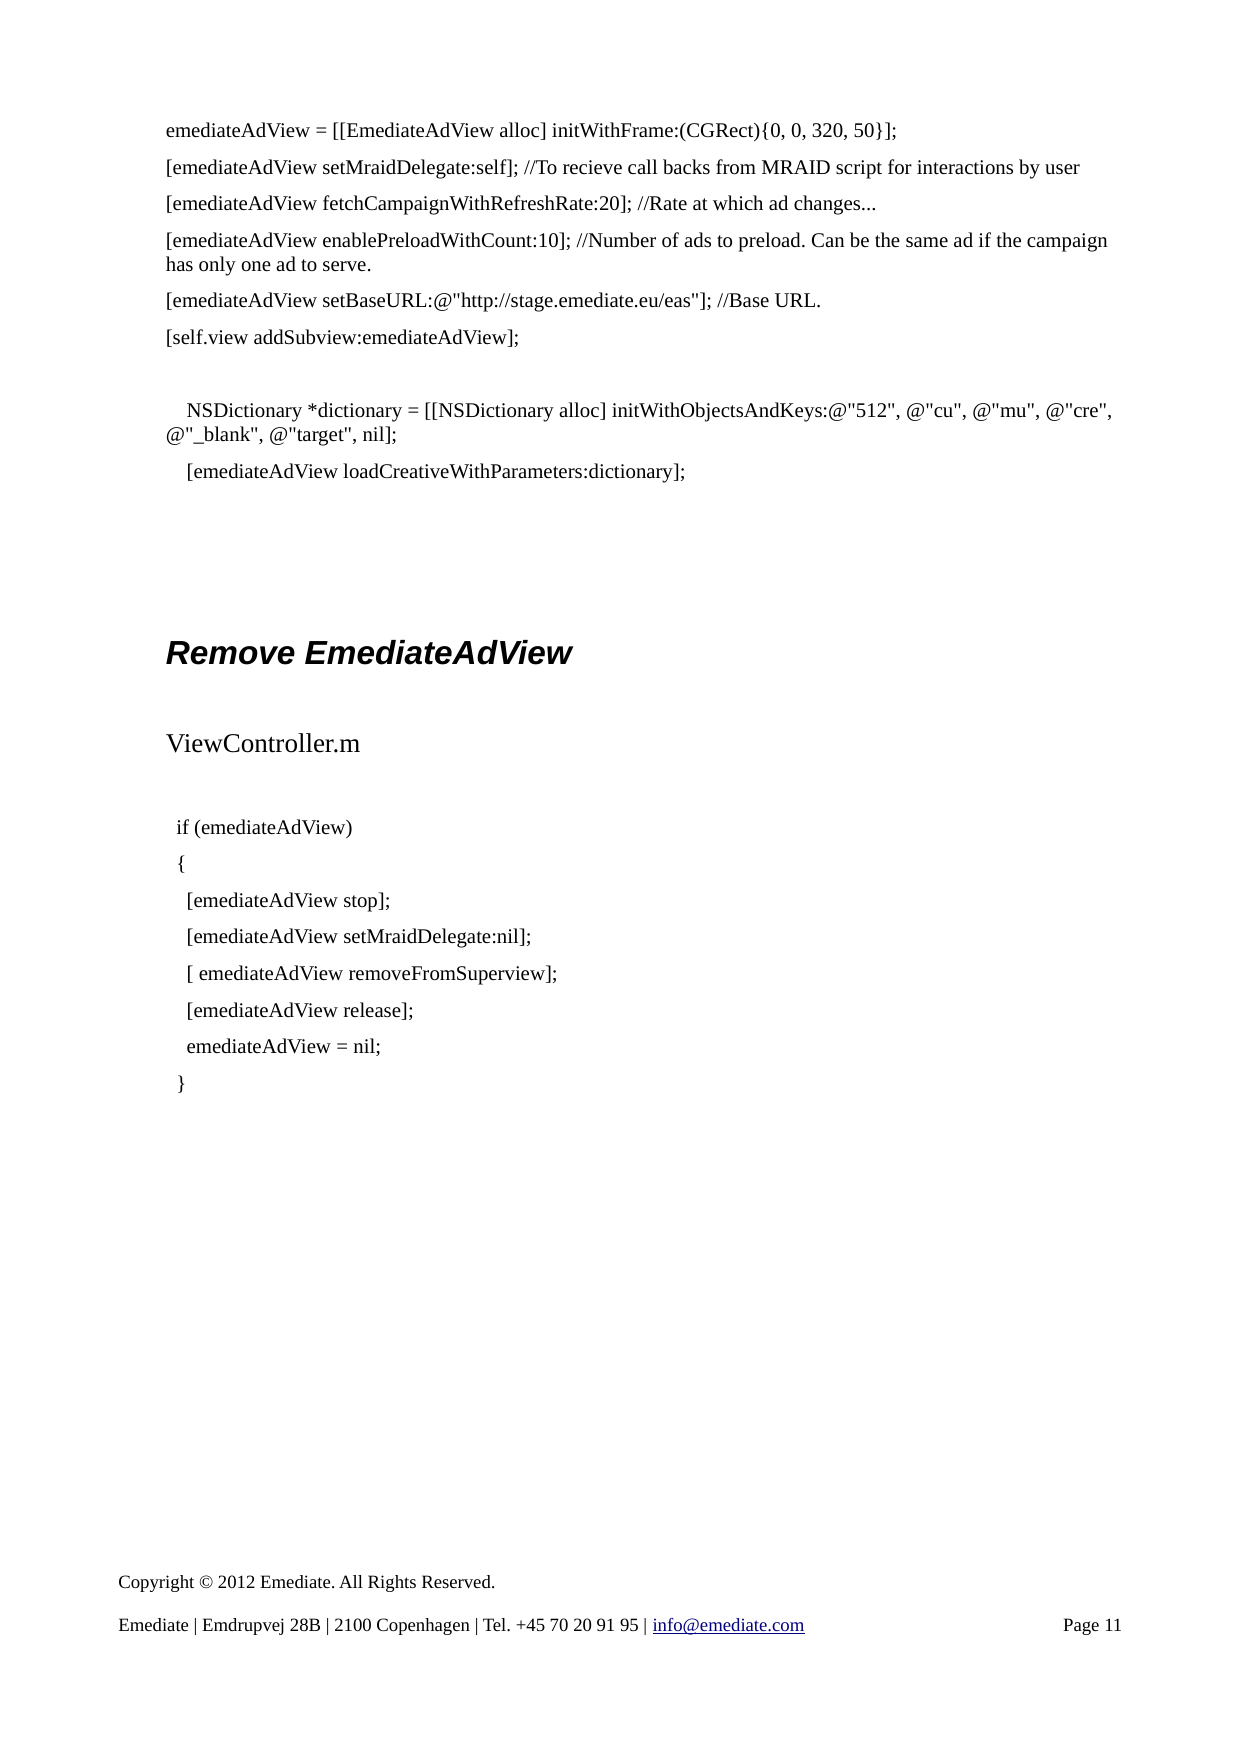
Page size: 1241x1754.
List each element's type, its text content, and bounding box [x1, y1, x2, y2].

text [ emediateAdView removeFromSuperview]; [166, 961, 1122, 985]
text emediateAdView = [[EmediateAdView alloc] initWithFrame:(CGRect){0, 0, 320, 50}]; [166, 118, 1122, 142]
text [self.view addSubview:emediateAdView]; [166, 325, 1122, 349]
text [emediateAdView setMraidDelegate:self]; //To recieve call backs from MRAID script for interactions by user [166, 155, 1122, 179]
text [emediateAdView loadCreativeWithParameters:dictionary]; [166, 459, 1122, 483]
text [emediateAdView fetchCampaignWithRefreshRate:20]; //Rate at which ad changes... [166, 191, 1122, 215]
text [emediateAdView setMraidDelegate:nil]; [166, 924, 1122, 948]
text [emediateAdView enablePreloadWithCount:10]; //Number of ads to preload. Can be the same ad if the campaign has only one ad to serve. [166, 228, 1122, 276]
text [emediateAdView stop]; [166, 888, 1122, 912]
text NSDictionary *dictionary = [[NSDictionary alloc] initWithObjectsAndKeys:@"512", @"cu", @"mu", @"cre", @"_blank", @"target", nil]; [166, 398, 1122, 446]
text [emediateAdView setBaseURL:@"http://stage.emediate.eu/eas"]; //Base URL. [166, 288, 1122, 312]
text } [166, 1071, 1122, 1095]
text { [166, 851, 1122, 875]
text emediateAdView = nil; [166, 1034, 1122, 1058]
text ViewController.m [166, 727, 1122, 758]
subtitle Remove EmediateAdView [166, 633, 1122, 671]
text if (emediateAdView) [166, 815, 1122, 839]
text [emediateAdView release]; [166, 997, 1122, 1022]
